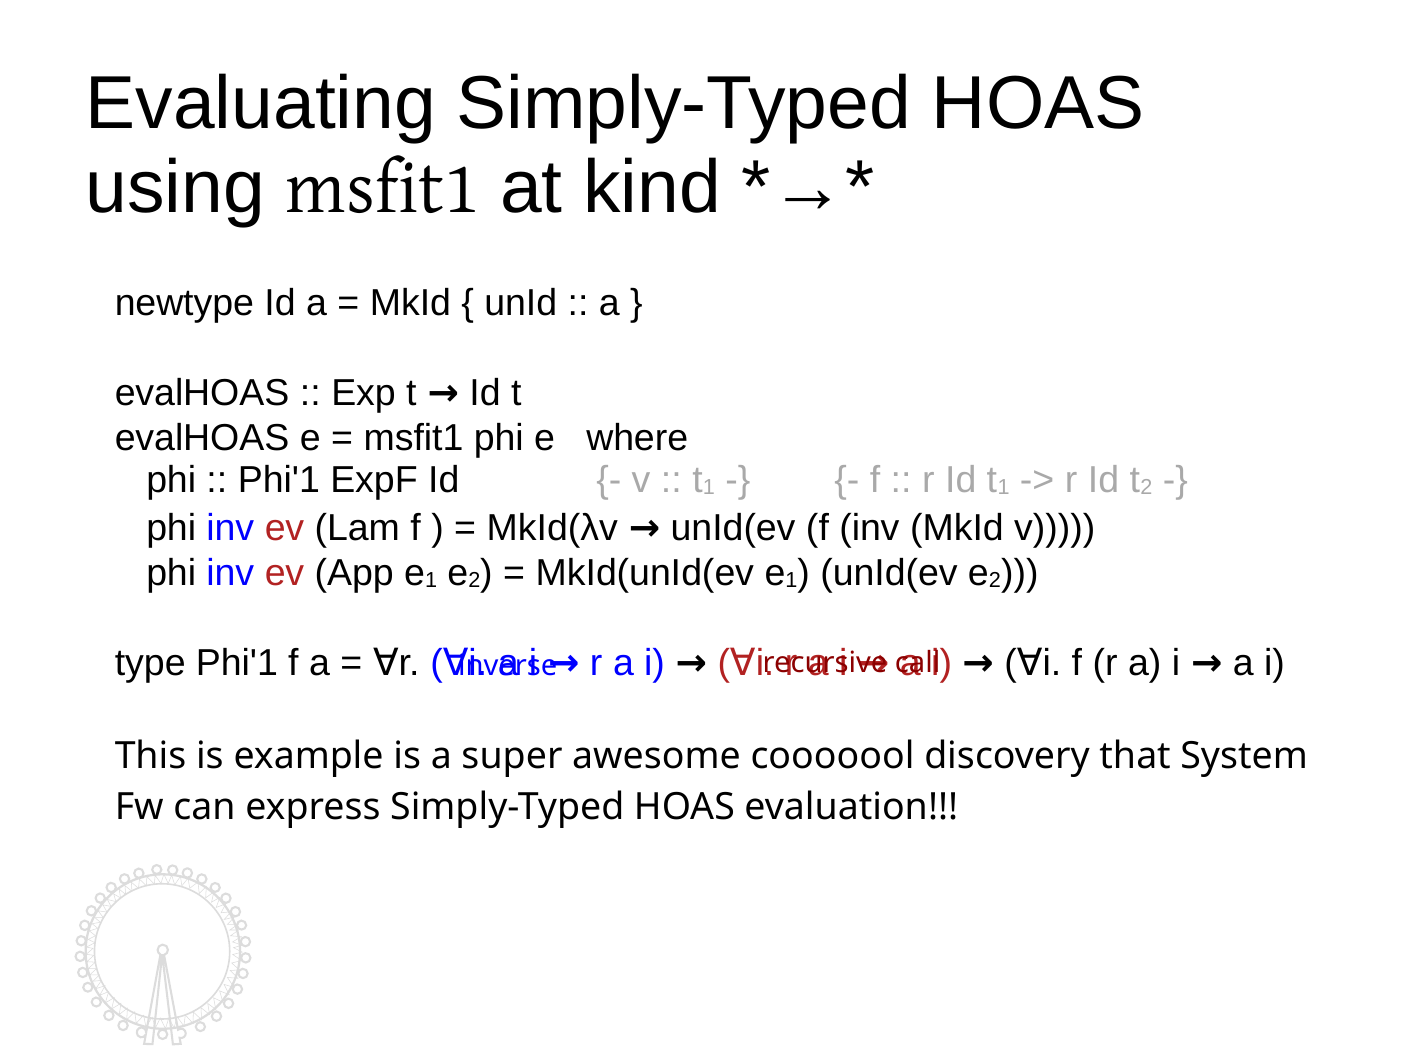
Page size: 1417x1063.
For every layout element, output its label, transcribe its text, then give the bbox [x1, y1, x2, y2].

title Evaluating Simply-Typed HOAS using msfit1 at kind *→* [70, 53, 1346, 240]
text_box inverse [401, 637, 615, 679]
list newtype Id a = MkId { unId :: a } evalHOAS :: Exp t → Id t evalHOAS e = msfit1 phi e where phi :: Phi'1 ExpF Id {- v :: t1 -} {- f :: r Id t1 -> r Id t2 -} phi inv ev (Lam f ) = MkId(λv → unId(ev (f (inv (MkId v))))) phi inv ev (App e1 e2) = MkId(unId(ev e1) (unId(ev e2))) type Phi'1 f a = ∀r. (∀i. a i → r a i) → (∀i. r a i → a i) → (∀i. f (r a) i → a i) This is example is a super awesome cooooool discovery that System Fw can express Simply-Typed HOAS evaluation!!! [99, 273, 1369, 901]
text_box recursive call [744, 633, 959, 676]
